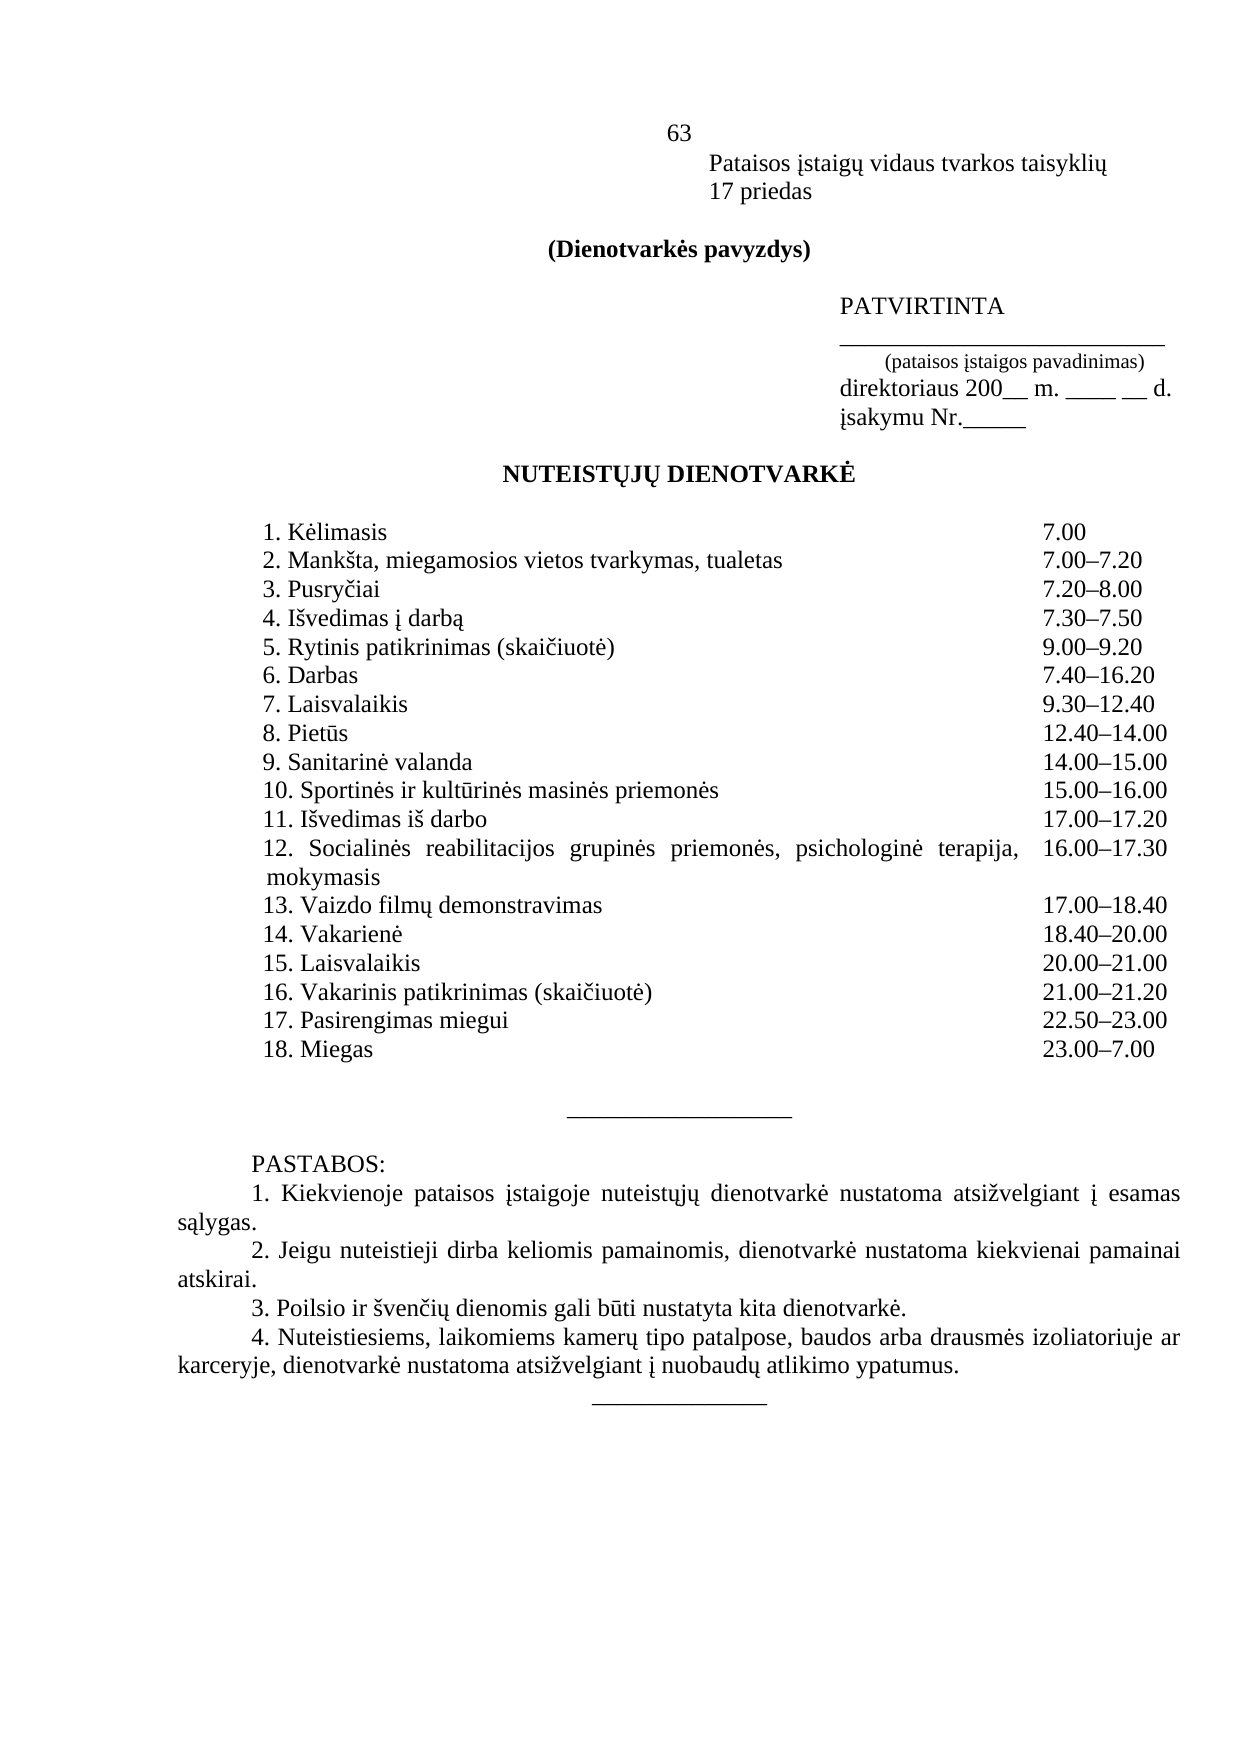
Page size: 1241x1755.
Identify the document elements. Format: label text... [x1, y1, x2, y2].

text PATVIRTINTA [177, 291, 1181, 320]
table_cell 2. Mankšta, miegamosios vietos tvarkymas, tualetas [177, 545, 1031, 574]
table_cell 13. Vaizdo filmų demonstravimas [177, 890, 1031, 919]
table_cell 16. Vakarinis patikrinimas (skaičiuotė) [177, 977, 1031, 1005]
table_cell 7.40–16.20 [1031, 660, 1204, 689]
table_header 7.00 [1031, 517, 1204, 545]
table_header 1. Kėlimasis [177, 517, 1031, 545]
table_cell 7.30–7.50 [1031, 603, 1204, 632]
text __________________________ [177, 320, 1181, 349]
table_cell 14. Vakarienė [177, 919, 1031, 948]
table_cell 5. Rytinis patikrinimas (skaičiuotė) [177, 632, 1031, 660]
text 3. Poilsio ir švenčių dienomis gali būti nustatyta kita dienotvarkė. [177, 1293, 1181, 1322]
table_cell 17.00–18.40 [1031, 890, 1204, 919]
text 2. Jeigu nuteistieji dirba keliomis pamainomis, dienotvarkė nustatoma kiekvienai pamainai atskirai. [177, 1235, 1181, 1293]
table_cell 7.20–8.00 [1031, 574, 1204, 603]
table_cell 12. Socialinės reabilitacijos grupinės priemonės, psichologinė terapija, mokymasis [177, 833, 1031, 890]
text (pataisos įstaigos pavadinimas) [177, 349, 1181, 373]
text 4. Nuteistiesiems, laikomiems kamerų tipo patalpose, baudos arba drausmės izoliatoriuje ar karceryje, dienotvarkė nustatoma atsižvelgiant į nuobaudų atlikimo ypatumus. [177, 1322, 1181, 1379]
table_cell 3. Pusryčiai [177, 574, 1031, 603]
table_cell 9.30–12.40 [1031, 689, 1204, 718]
table_cell 8. Pietūs [177, 718, 1031, 747]
table_cell 12.40–14.00 [1031, 718, 1204, 747]
table_cell 22.50–23.00 [1031, 1005, 1204, 1034]
table_cell 17. Pasirengimas miegui [177, 1005, 1031, 1034]
text __________________ [177, 1092, 1181, 1120]
table_cell 4. Išvedimas į darbą [177, 603, 1031, 632]
table_cell 23.00–7.00 [1031, 1034, 1204, 1063]
table_cell 16.00–17.30 [1031, 833, 1204, 890]
table_cell 6. Darbas [177, 660, 1031, 689]
text ______________ [177, 1379, 1181, 1408]
table_cell 14.00–15.00 [1031, 747, 1204, 775]
table_cell 15. Laisvalaikis [177, 948, 1031, 977]
text (Dienotvarkės pavyzdys) [177, 234, 1181, 263]
table_cell 18.40–20.00 [1031, 919, 1204, 948]
text PASTABOS: [177, 1149, 1181, 1178]
text NUTEISTŲJŲ DIENOTVARKĖ [177, 459, 1181, 488]
table_cell 7.00–7.20 [1031, 545, 1204, 574]
text direktoriaus 200__ m. ____ __ d. [177, 373, 1181, 402]
text 17 priedas [177, 176, 1181, 205]
table_cell 11. Išvedimas iš darbo [177, 804, 1031, 833]
table_cell 10. Sportinės ir kultūrinės masinės priemonės [177, 775, 1031, 804]
table_cell 7. Laisvalaikis [177, 689, 1031, 718]
table_cell 15.00–16.00 [1031, 775, 1204, 804]
table_cell 20.00–21.00 [1031, 948, 1204, 977]
table_cell 21.00–21.20 [1031, 977, 1204, 1005]
text Pataisos įstaigų vidaus tvarkos taisyklių [709, 148, 1181, 176]
table_cell 9. Sanitarinė valanda [177, 747, 1031, 775]
table_cell 18. Miegas [177, 1034, 1031, 1063]
table_cell 17.00–17.20 [1031, 804, 1204, 833]
text įsakymu Nr._____ [177, 402, 1181, 430]
table_cell 9.00–9.20 [1031, 632, 1204, 660]
text 1. Kiekvienoje pataisos įstaigoje nuteistųjų dienotvarkė nustatoma atsižvelgiant į esamas sąlygas. [177, 1178, 1181, 1235]
